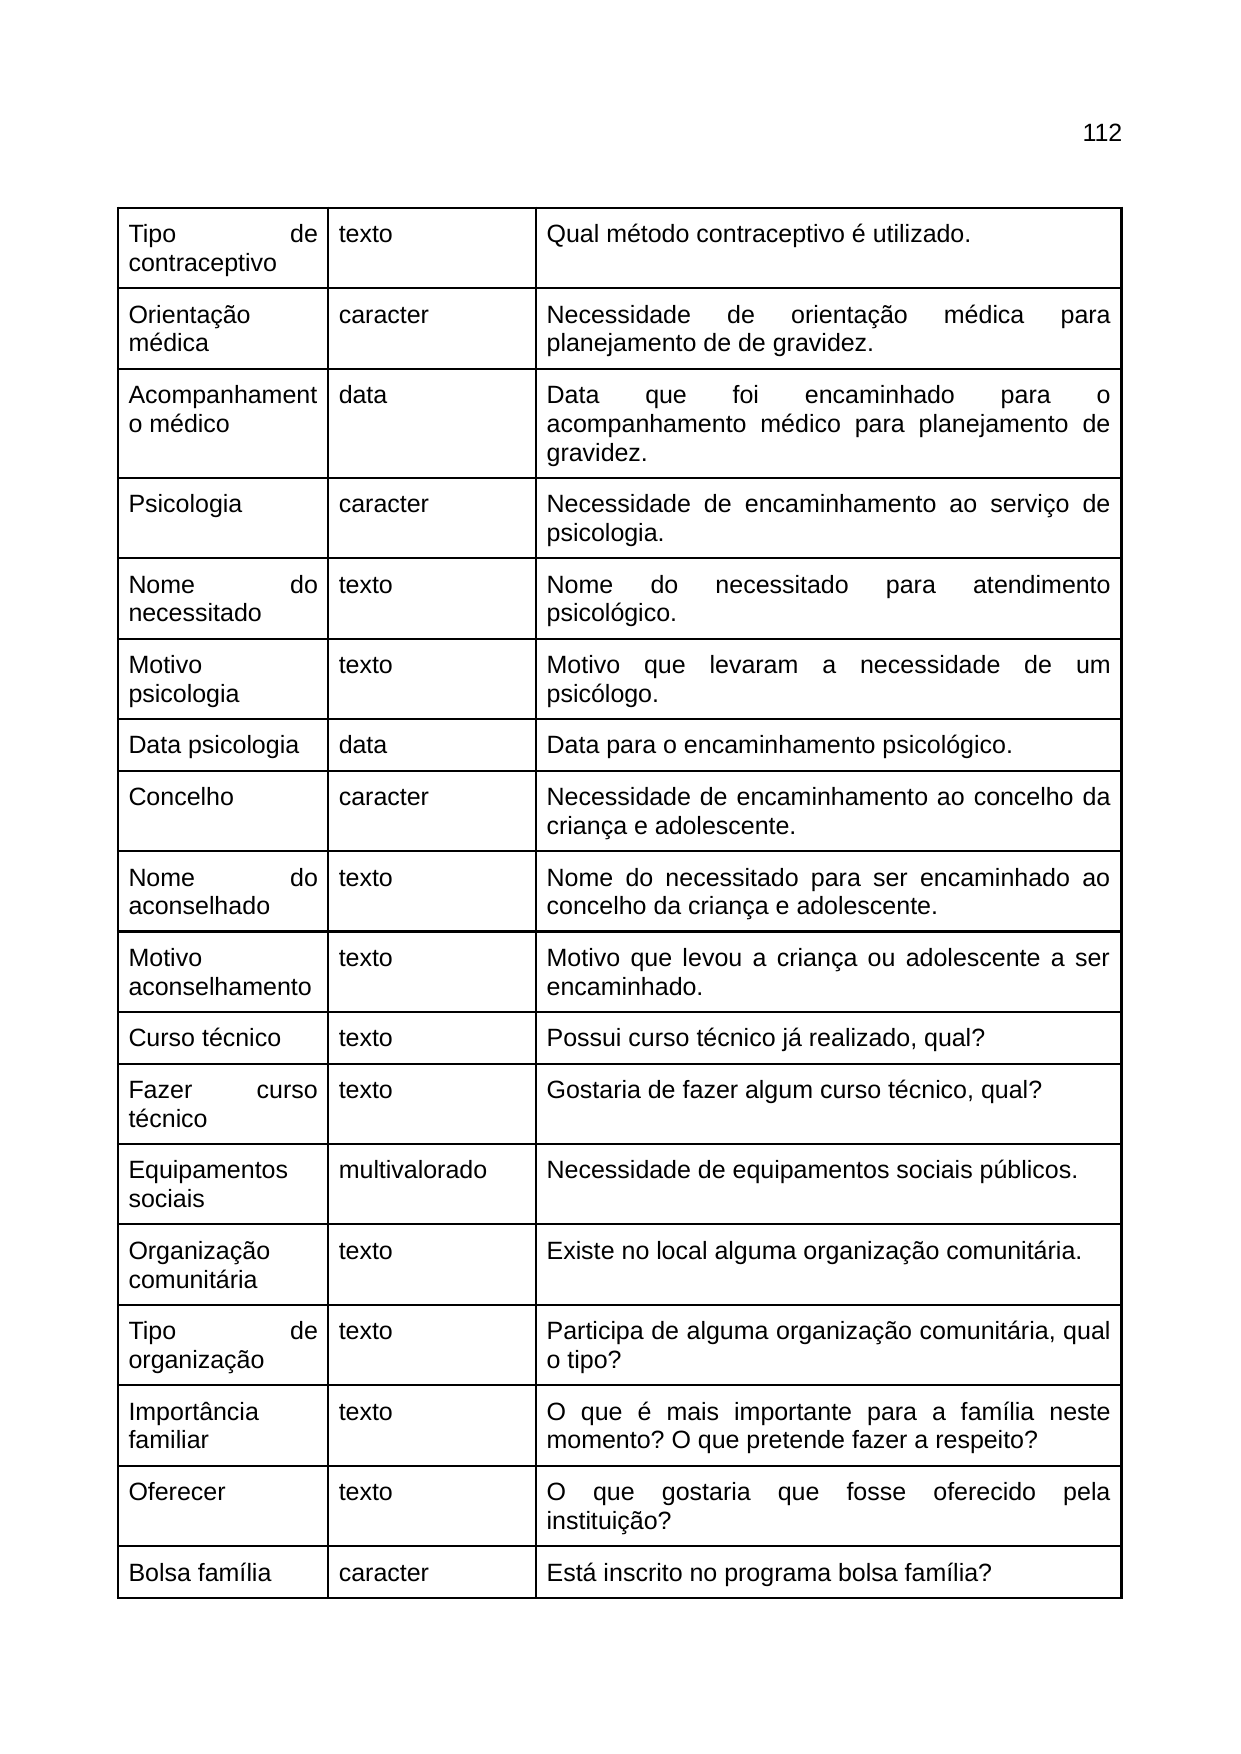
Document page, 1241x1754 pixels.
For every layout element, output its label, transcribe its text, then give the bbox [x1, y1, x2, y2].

table_cell Organização comunitária [119, 1225, 327, 1304]
table_cell texto [329, 1013, 535, 1062]
table_cell Necessidade de orientação médica para planejamento de de gravidez. [537, 289, 1120, 367]
table_cell Nome do necessitado para ser encaminhado ao concelho da criança e adolescente. [537, 852, 1120, 930]
table_cell Data para o encaminhamento psicológico. [537, 720, 1120, 769]
table_cell Motivo aconselhamento [119, 933, 327, 1011]
table_cell Curso técnico [119, 1013, 327, 1062]
table_cell caracter [329, 1547, 535, 1597]
table_cell texto [329, 1386, 535, 1464]
table_cell Necessidade de equipamentos sociais públicos. [537, 1145, 1120, 1223]
table_cell texto [329, 559, 535, 637]
table_cell caracter [329, 772, 535, 850]
table_cell texto [329, 1065, 535, 1143]
table_cell Data que foi encaminhado para o acompanhamento médico para planejamento de gravidez. [537, 370, 1120, 477]
table_cell Motivo que levou a criança ou adolescente a ser encaminhado. [537, 933, 1120, 1011]
table_cell texto [329, 1225, 535, 1304]
table_cell data [329, 720, 535, 769]
table_cell Data psicologia [119, 720, 327, 769]
table_cell caracter [329, 479, 535, 557]
table_cell texto [329, 1467, 535, 1545]
table_cell Existe no local alguma organização comunitária. [537, 1225, 1120, 1304]
table_cell Oferecer [119, 1467, 327, 1545]
table_cell O que gostaria que fosse oferecido pela instituição? [537, 1467, 1120, 1545]
table_cell Participa de alguma organização comunitária, qual o tipo? [537, 1306, 1120, 1384]
table_cell Psicologia [119, 479, 327, 557]
table_cell texto [329, 852, 535, 930]
table_cell Nome do necessitado [119, 559, 327, 637]
table_cell Gostaria de fazer algum curso técnico, qual? [537, 1065, 1120, 1143]
table_cell caracter [329, 289, 535, 367]
table_cell Acompanhamento médico [119, 370, 327, 477]
table_cell data [329, 370, 535, 477]
table_cell Necessidade de encaminhamento ao serviço de psicologia. [537, 479, 1120, 557]
table_cell Tipo de contraceptivo [119, 209, 327, 287]
table_cell Nome do aconselhado [119, 852, 327, 930]
table_cell Motivo psicologia [119, 640, 327, 718]
table_cell Motivo que levaram a necessidade de um psicólogo. [537, 640, 1120, 718]
table_cell texto [329, 640, 535, 718]
table_cell multivalorado [329, 1145, 535, 1223]
table_cell Possui curso técnico já realizado, qual? [537, 1013, 1120, 1062]
table_cell Equipamentos sociais [119, 1145, 327, 1223]
table_cell texto [329, 933, 535, 1011]
table_cell Nome do necessitado para atendimento psicológico. [537, 559, 1120, 637]
table_cell texto [329, 209, 535, 287]
table_cell Fazer curso técnico [119, 1065, 327, 1143]
table_cell Orientação médica [119, 289, 327, 367]
table_cell Concelho [119, 772, 327, 850]
table_cell Está inscrito no programa bolsa família? [537, 1547, 1120, 1597]
table_cell Tipo de organização [119, 1306, 327, 1384]
table_cell Necessidade de encaminhamento ao concelho da criança e adolescente. [537, 772, 1120, 850]
table_cell texto [329, 1306, 535, 1384]
table_cell Importância familiar [119, 1386, 327, 1464]
table_cell O que é mais importante para a família neste momento? O que pretende fazer a respeito? [537, 1386, 1120, 1464]
table_cell Qual método contraceptivo é utilizado. [537, 209, 1120, 287]
table_cell Bolsa família [119, 1547, 327, 1597]
